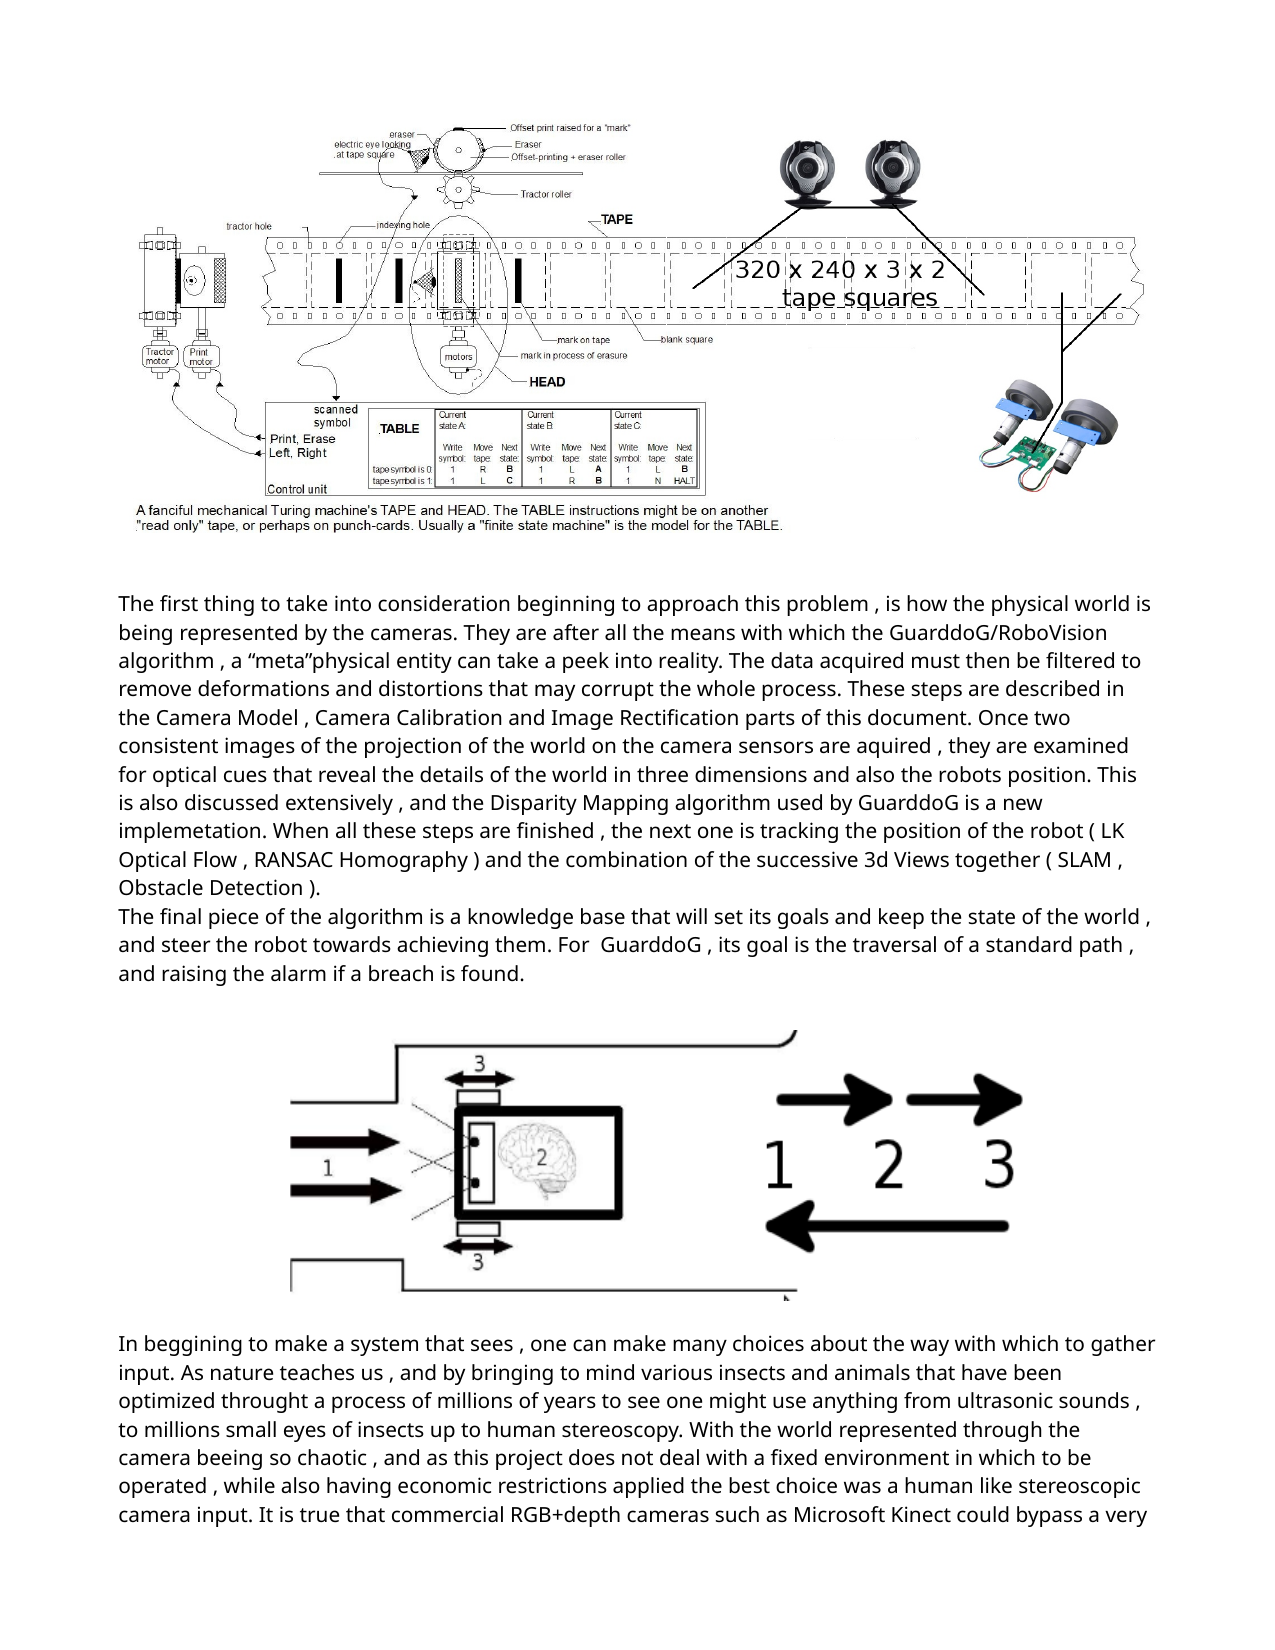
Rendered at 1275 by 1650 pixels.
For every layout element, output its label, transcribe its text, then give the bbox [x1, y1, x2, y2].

picture [290, 1030, 1085, 1301]
text The final piece of the algorithm is a knowledge base that will set its goals and keep the state of the world , and steer the robot towards achieving them. For GuarddoG , its goal is the traversal of a standard path , and raising the alarm if a breach is found. [118, 902, 1157, 987]
picture [128, 118, 1147, 533]
text The first thing to take into consideration beginning to approach this problem , is how the physical world is being represented by the cameras. They are after all the means with which the GuarddoG/RoboVision algorithm , a “meta”physical entity can take a peek into reality. The data acquired must then be filtered to remove deformations and distortions that may corrupt the whole process. These steps are described in the Camera Model , Camera Calibration and Image Rectification parts of this document. Once two consistent images of the projection of the world on the camera sensors are aquired , they are examined for optical cues that reveal the details of the world in three dimensions and also the robots position. This is also discussed extensively , and the Disparity Mapping algorithm used by GuarddoG is a new implemetation. When all these steps are finished , the next one is tracking the position of the robot ( LK Optical Flow , RANSAC Homography ) and the combination of the successive 3d Views together ( SLAM , Obstacle Detection ). [118, 589, 1157, 902]
text In beggining to make a system that sees , one can make many choices about the way with which to gather input. As nature teaches us , and by bringing to mind various insects and animals that have been optimized throught a process of millions of years to see one might use anything from ultrasonic sounds , to millions small eyes of insects up to human stereoscopy. With the world represented through the camera beeing so chaotic , and as this project does not deal with a fixed environment in which to be operated , while also having economic restrictions applied the best choice was a human like stereoscopic camera input. It is true that commercial RGB+depth cameras such as Microsoft Kinect could bypass a very [118, 1329, 1157, 1528]
